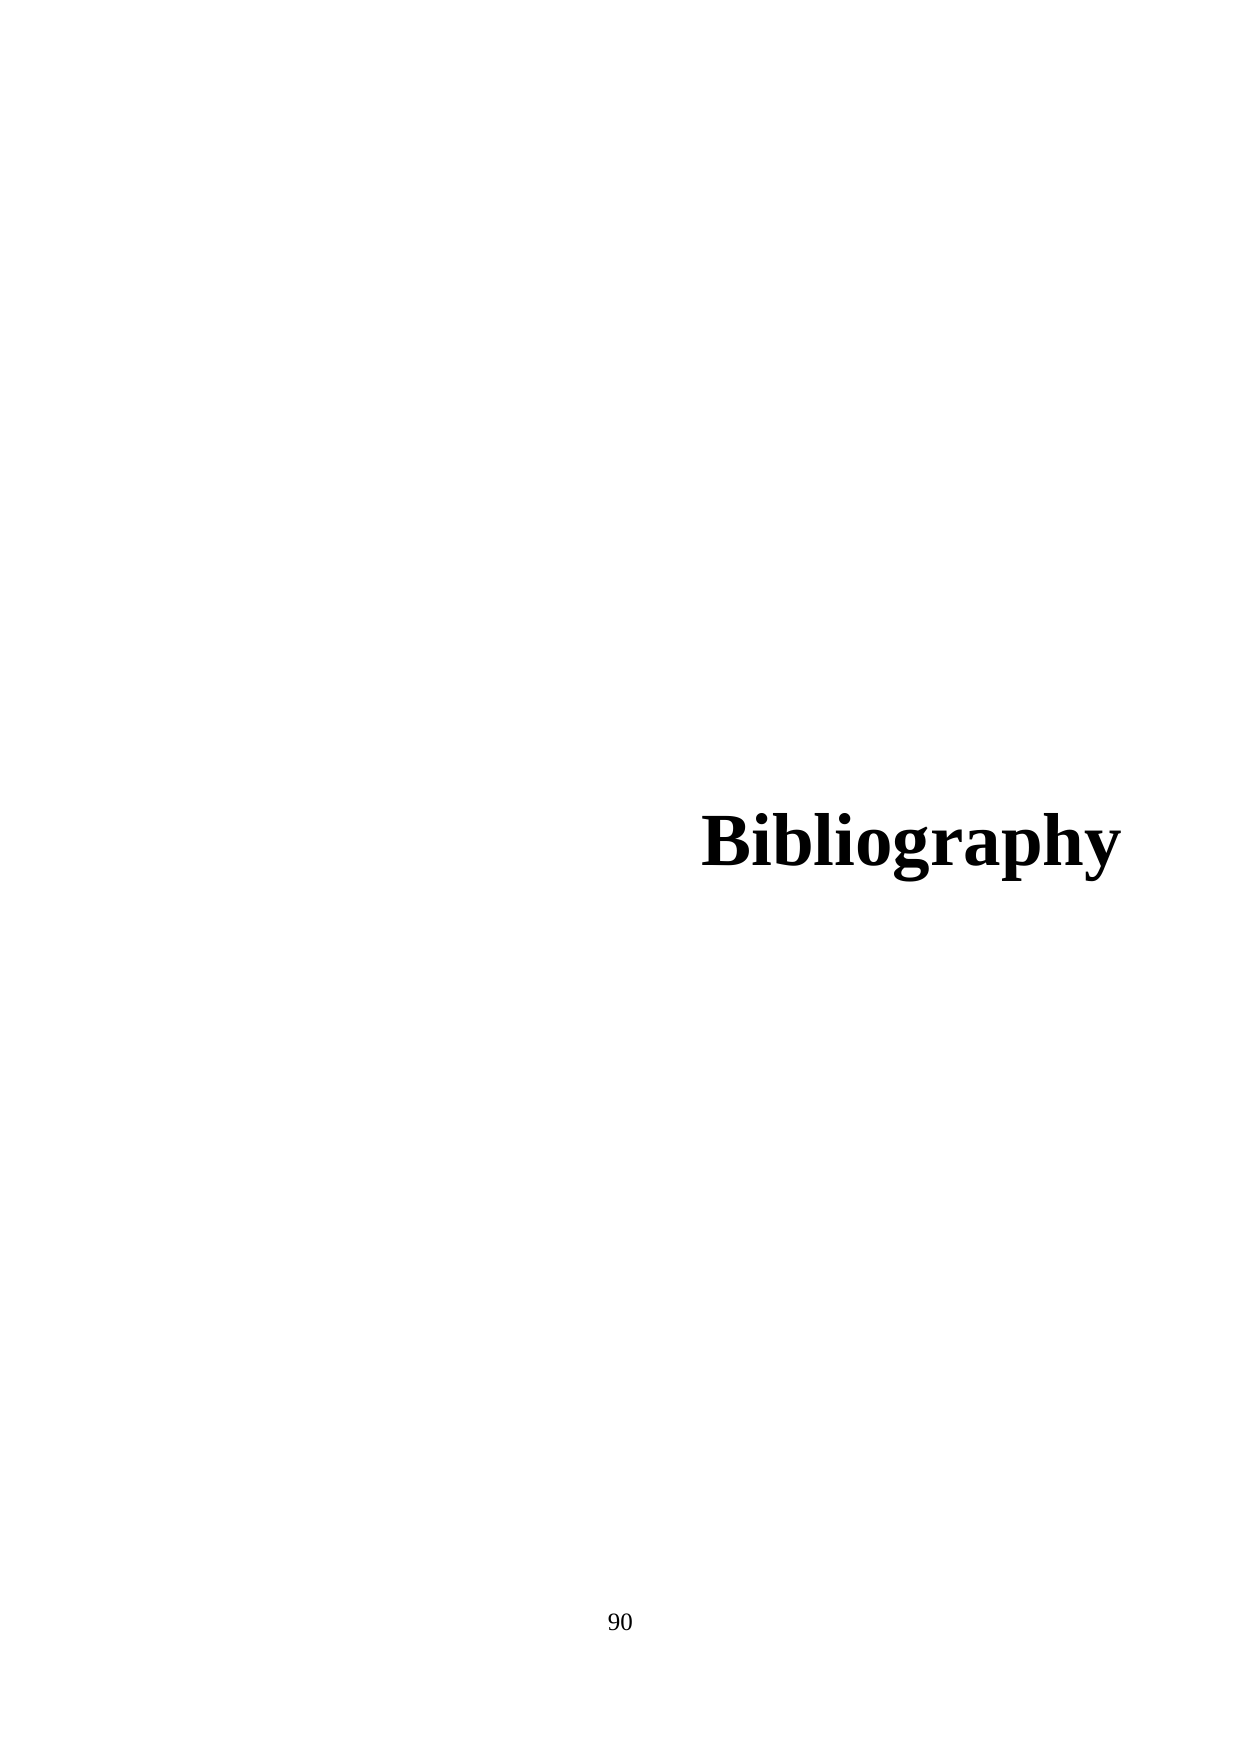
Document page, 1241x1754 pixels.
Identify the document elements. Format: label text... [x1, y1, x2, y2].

subtitle Bibliography [118, 795, 1122, 881]
